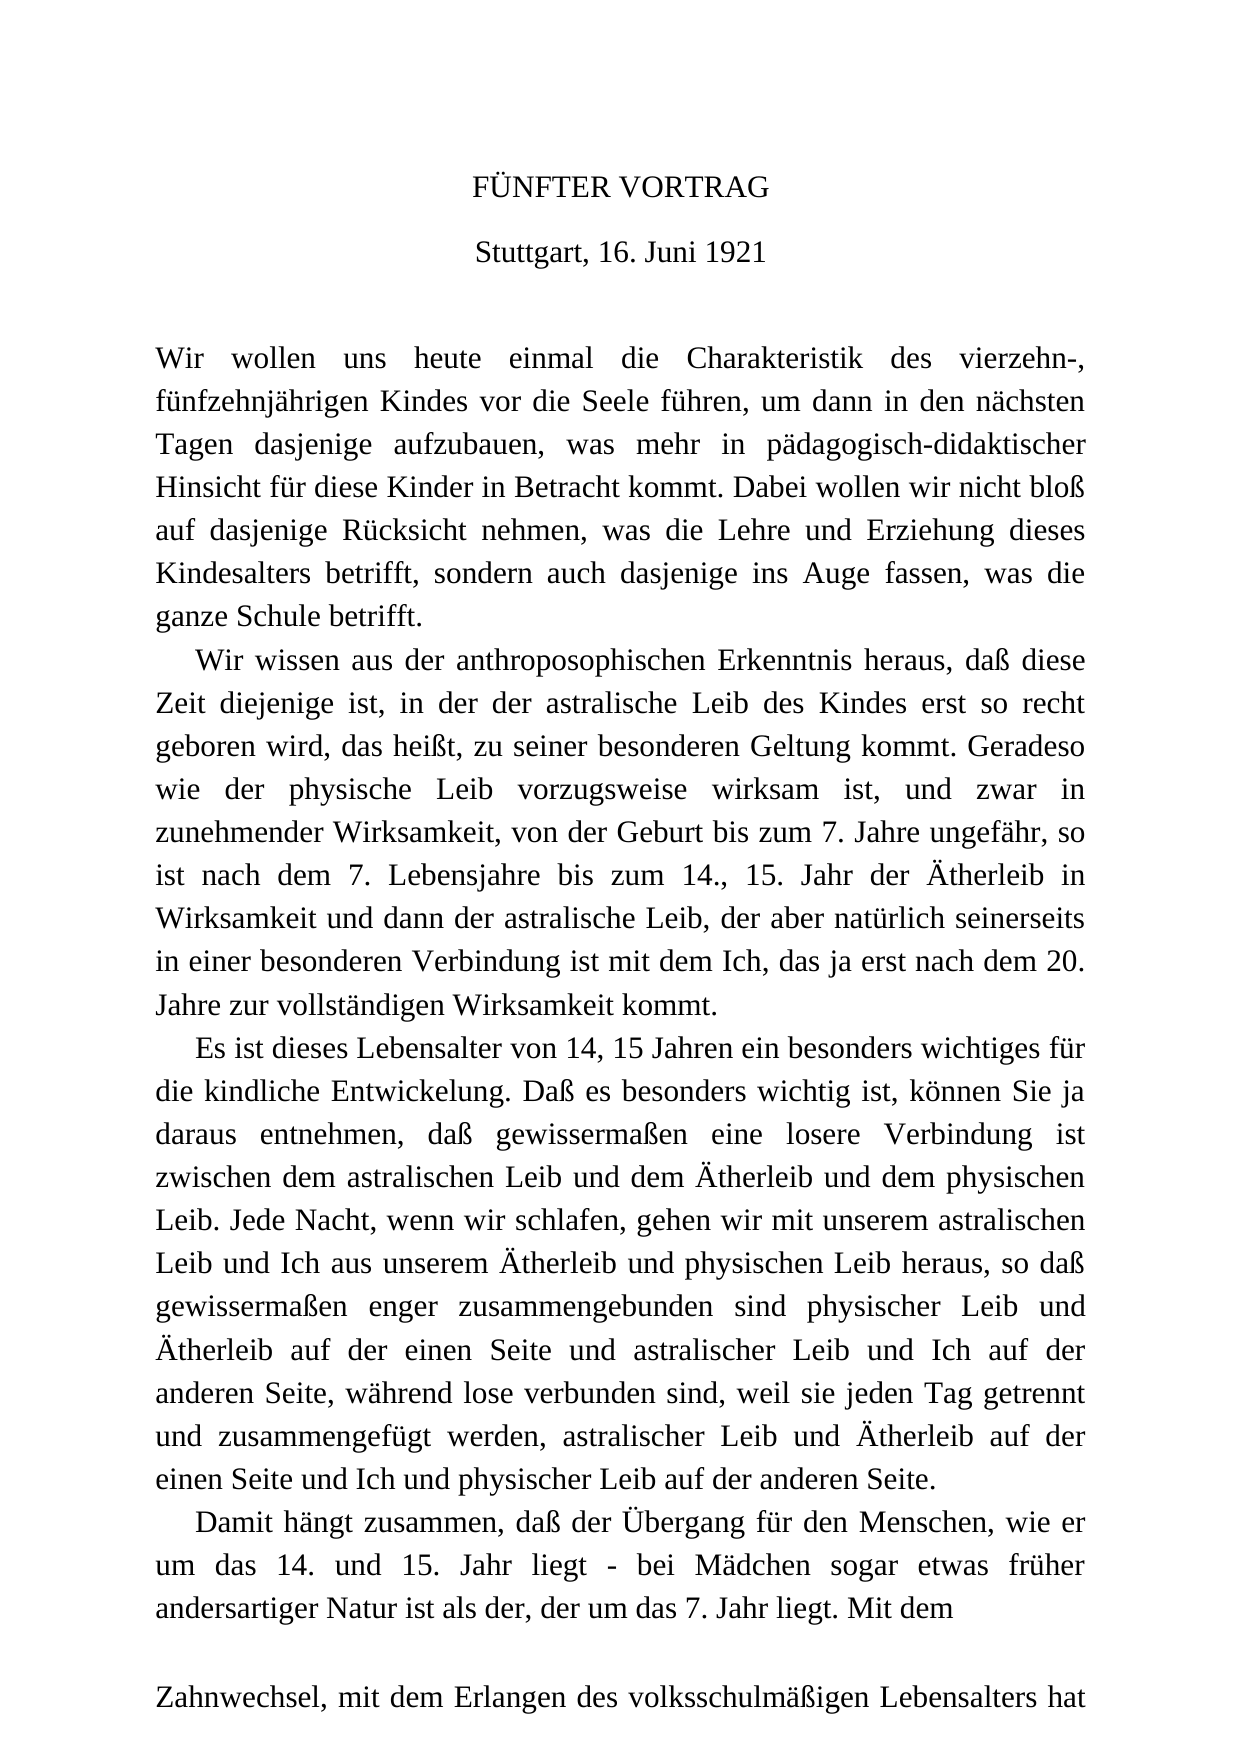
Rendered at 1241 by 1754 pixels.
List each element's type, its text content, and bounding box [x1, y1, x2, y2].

subtitle FÜNFTER VORTRAG [155, 168, 1086, 204]
text Stuttgart, 16. Juni 1921 [155, 233, 1086, 269]
text Wir wollen uns heute einmal die Charakteristik des vierzehn-, fünfzehnjährigen Kindes vor die Seele führen, um dann in den nächsten Tagen dasjenige aufzubauen, was mehr in pädagogisch-didaktischer Hinsicht für diese Kinder in Betracht kommt. Dabei wollen wir nicht bloß auf dasjenige Rücksicht nehmen, was die Lehre und Erziehung dieses Kindesalters betrifft, sondern auch dasjenige ins Auge fassen, was die ganze Schule betrifft. [155, 339, 1086, 634]
text Es ist dieses Lebensalter von 14, 15 Jahren ein besonders wichtiges für die kindliche Entwickelung. Daß es besonders wichtig ist, können Sie ja daraus entnehmen, daß gewissermaßen eine losere Verbindung ist zwischen dem astralischen Leib und dem Ätherleib und dem physischen Leib. Jede Nacht, wenn wir schlafen, gehen wir mit unserem astralischen Leib und Ich aus unserem Ätherleib und physischen Leib heraus, so daß gewissermaßen enger zusammengebunden sind physischer Leib und Ätherleib auf der einen Seite und astralischer Leib und Ich auf der anderen Seite, während lose verbunden sind, weil sie jeden Tag getrennt und zusammengefügt werden, astralischer Leib und Ätherleib auf der einen Seite und Ich und physischer Leib auf der anderen Seite. [155, 1029, 1086, 1496]
text Zahnwechsel, mit dem Erlangen des volksschulmäßigen Lebensalters hat [155, 1678, 1086, 1714]
text Damit hängt zusammen, daß der Übergang für den Menschen, wie er um das 14. und 15. Jahr liegt - bei Mädchen sogar etwas früher andersartiger Natur ist als der, der um das 7. Jahr liegt. Mit dem [155, 1503, 1086, 1626]
text Wir wissen aus der anthroposophischen Erkenntnis heraus, daß diese Zeit diejenige ist, in der der astralische Leib des Kindes erst so recht geboren wird, das heißt, zu seiner besonderen Geltung kommt. Geradeso wie der physische Leib vorzugsweise wirksam ist, und zwar in zunehmender Wirksamkeit, von der Geburt bis zum 7. Jahre ungefähr, so ist nach dem 7. Lebensjahre bis zum 14., 15. Jahr der Ätherleib in Wirksamkeit und dann der astralische Leib, der aber natürlich seinerseits in einer besonderen Verbindung ist mit dem Ich, das ja erst nach dem 20. Jahre zur vollständigen Wirksamkeit kommt. [155, 641, 1086, 1022]
